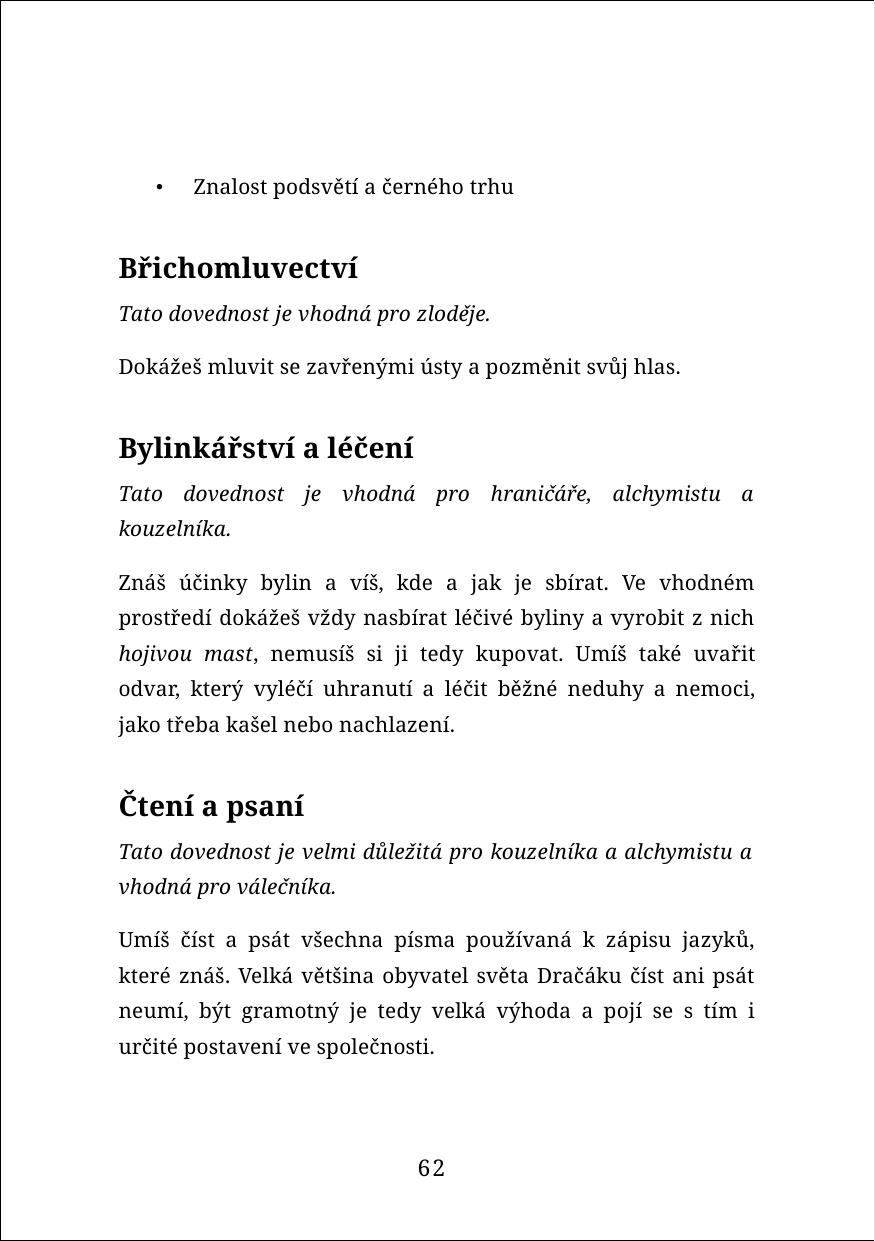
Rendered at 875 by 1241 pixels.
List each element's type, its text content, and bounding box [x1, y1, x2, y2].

text Umíš číst a psát všechna písma používaná k zápisu jazyků, které znáš. Velká většina obyvatel světa Dračáku číst ani psát neumí, být gramotný je tedy velká výhoda a pojí se s tím i určité postavení ve společnosti. [118, 926, 756, 1061]
subtitle Bylinkářství a léčení [118, 429, 756, 467]
subtitle Čtení a psaní [118, 787, 756, 825]
subtitle Břichomluvectví [118, 249, 756, 287]
list Znalost podsvětí a černého trhu [156, 172, 756, 200]
text Tato dovednost je vhodná pro hraničáře, alchymistu a kouzelníka. [118, 479, 756, 543]
text Znáš účinky bylin a víš, kde a jak je sbírat. Ve vhodném prostředí dokážeš vždy nasbírat léčivé byliny a vyrobit z nich hojivou mast, nemusíš si ji tedy kupovat. Umíš také uvařit odvar, který vyléčí uhranutí a léčit běžné neduhy a nemoci, jako třeba kašel nebo nachlazení. [118, 568, 756, 738]
text Dokážeš mluvit se zavřenými ústy a pozměnit svůj hlas. [118, 352, 756, 380]
text Tato dovednost je velmi důležitá pro kouzelníka a alchymistu a vhodná pro válečníka. [118, 837, 756, 901]
text Tato dovednost je vhodná pro zloděje. [118, 299, 756, 327]
